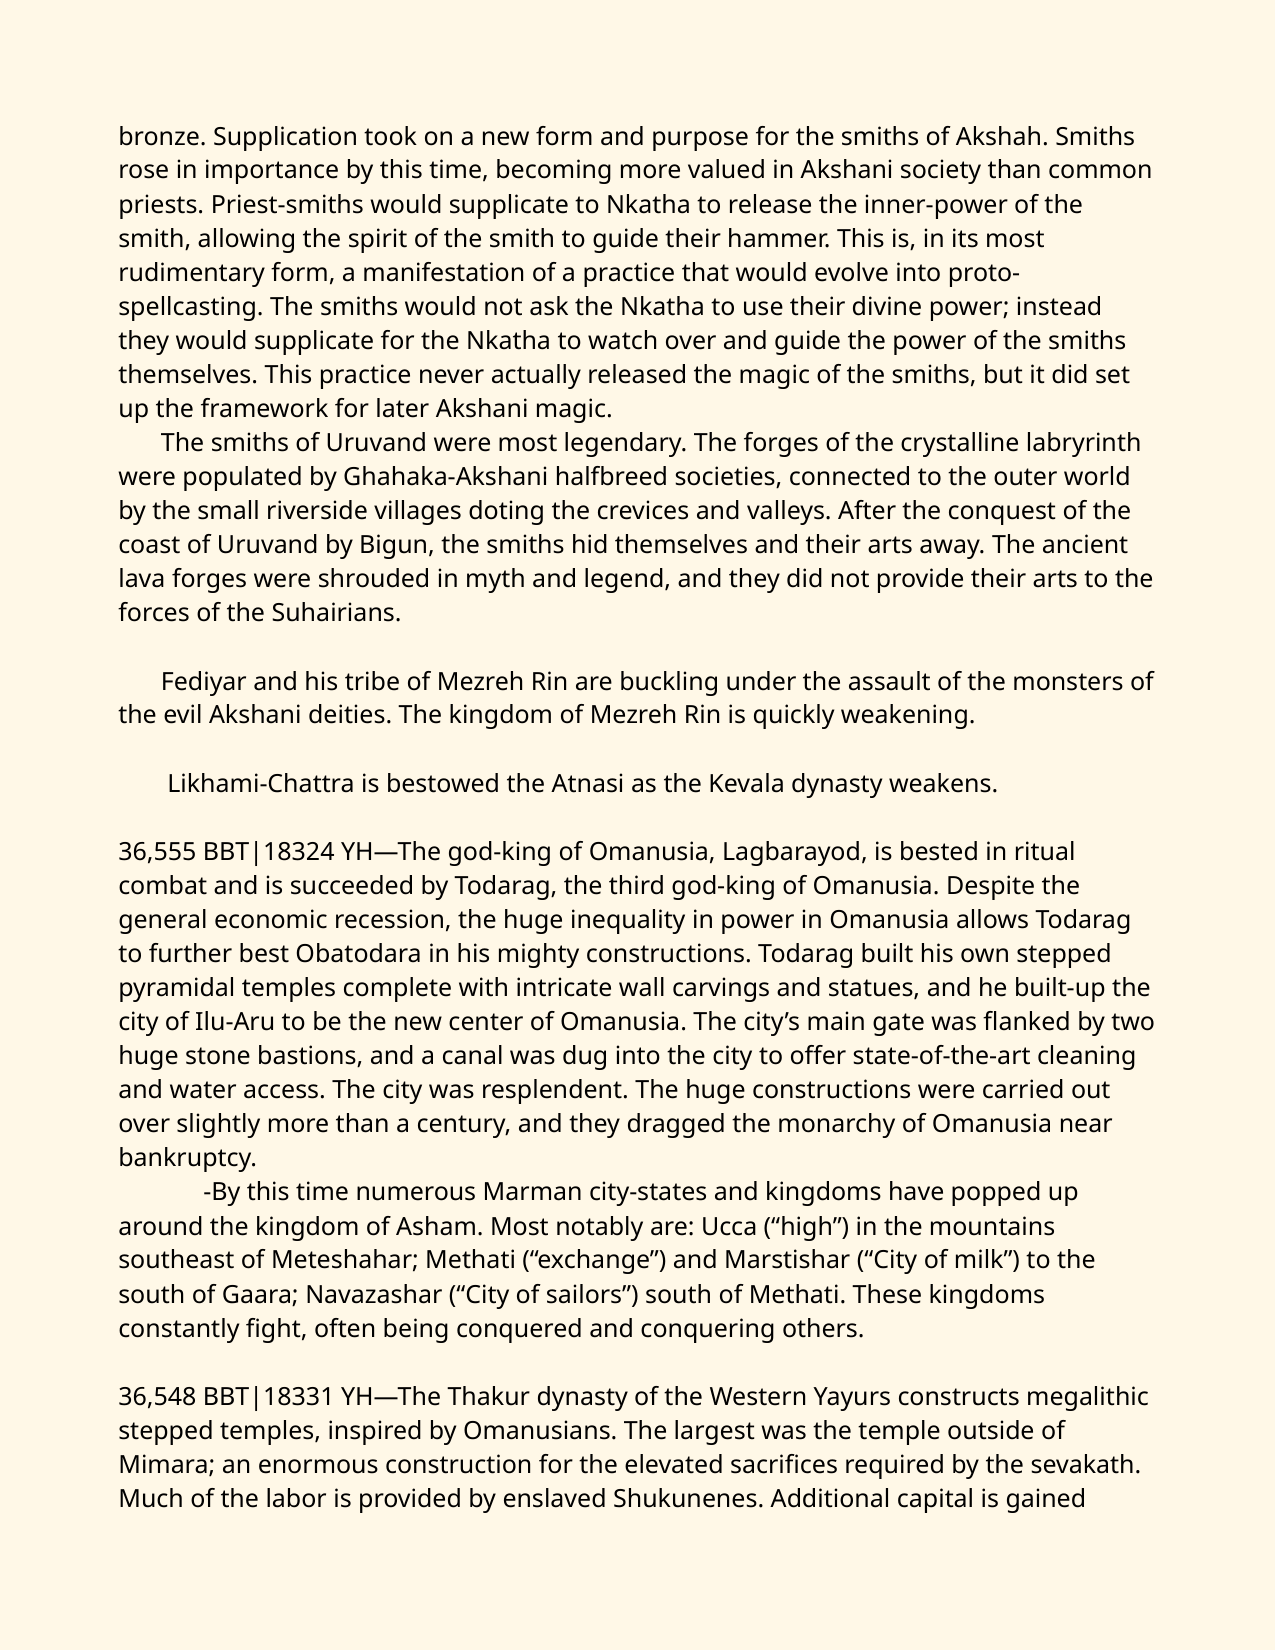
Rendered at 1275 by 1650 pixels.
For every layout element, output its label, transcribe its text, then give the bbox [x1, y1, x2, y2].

text Fediyar and his tribe of Mezreh Rin are buckling under the assault of the monsters of the evil Akshani deities. The kingdom of Mezreh Rin is quickly weakening. [118, 663, 1157, 731]
text 36,555 BBT|18324 YH—The god-king of Omanusia, Lagbarayod, is bested in ritual combat and is succeeded by Todarag, the third god-king of Omanusia. Despite the general economic recession, the huge inequality in power in Omanusia allows Todarag to further best Obatodara in his mighty constructions. Todarag built his own stepped pyramidal temples complete with intricate wall carvings and statues, and he built-up the city of Ilu-Aru to be the new center of Omanusia. The city’s main gate was flanked by two huge stone bastions, and a canal was dug into the city to offer state-of-the-art cleaning and water access. The city was resplendent. The huge constructions were carried out over slightly more than a century, and they dragged the monarchy of Omanusia near bankruptcy. [118, 833, 1157, 1174]
text The smiths of Uruvand were most legendary. The forges of the crystalline labryrinth were populated by Ghahaka-Akshani halfbreed societies, connected to the outer world by the small riverside villages doting the crevices and valleys. After the conquest of the coast of Uruvand by Bigun, the smiths hid themselves and their arts away. The ancient lava forges were shrouded in myth and legend, and they did not provide their arts to the forces of the Suhairians. [118, 425, 1157, 629]
text Likhami-Chattra is bestowed the Atnasi as the Kevala dynasty weakens. [118, 765, 1157, 799]
text -By this time numerous Marman city-states and kingdoms have popped up around the kingdom of Asham. Most notably are: Ucca (“high”) in the mountains southeast of Meteshahar; Methati (“exchange”) and Marstishar (“City of milk”) to the south of Gaara; Navazashar (“City of sailors”) south of Methati. These kingdoms constantly fight, often being conquered and conquering others. [118, 1174, 1157, 1344]
text 36,548 BBT|18331 YH—The Thakur dynasty of the Western Yayurs constructs megalithic stepped temples, inspired by Omanusians. The largest was the temple outside of Mimara; an enormous construction for the elevated sacrifices required by the sevakath. Much of the labor is provided by enslaved Shukunenes. Additional capital is gained [118, 1378, 1157, 1515]
text bronze. Supplication took on a new form and purpose for the smiths of Akshah. Smiths rose in importance by this time, becoming more valued in Akshani society than common priests. Priest-smiths would supplicate to Nkatha to release the inner-power of the smith, allowing the spirit of the smith to guide their hammer. This is, in its most rudimentary form, a manifestation of a practice that would evolve into proto-spellcasting. The smiths would not ask the Nkatha to use their divine power; instead they would supplicate for the Nkatha to watch over and guide the power of the smiths themselves. This practice never actually released the magic of the smiths, but it did set up the framework for later Akshani magic. [118, 118, 1157, 425]
